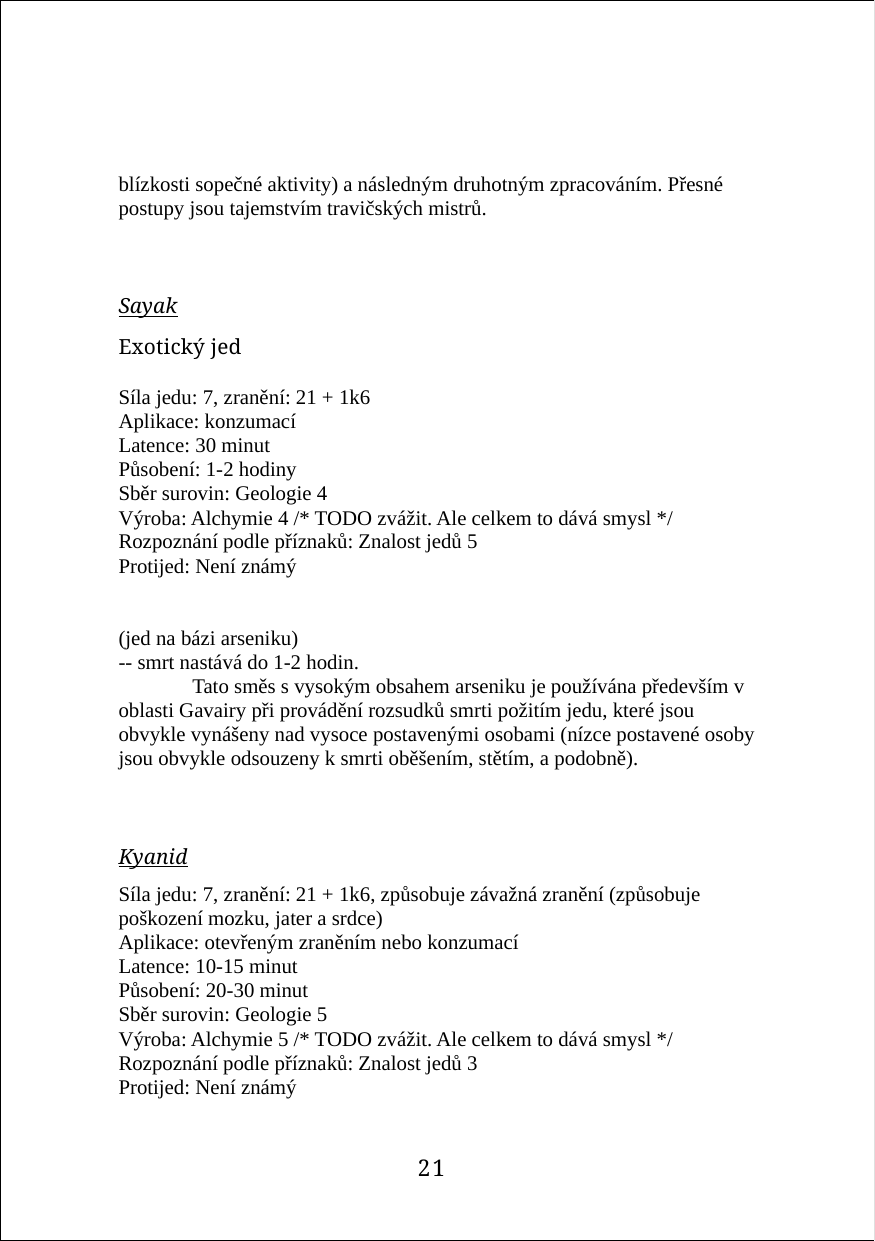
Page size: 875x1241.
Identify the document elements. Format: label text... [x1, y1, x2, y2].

subtitle Kyanid [118, 842, 756, 870]
text Tato směs s vysokým obsahem arseniku je používána především v oblasti Gavairy při provádění rozsudků smrti požitím jedu, které jsou obvykle vynášeny nad vysoce postavenými osobami (nízce postavené osoby jsou obvykle odsouzeny k smrti oběšením, stětím, a podobně). [118, 674, 756, 770]
text Působení: 20-30 minut [118, 978, 756, 1002]
text Rozpoznání podle příznaků: Znalost jedů 3 [118, 1051, 756, 1074]
text Síla jedu: 7, zranění: 21 + 1k6, způsobuje závažná zranění (způsobuje poškození mozku, jater a srdce) [118, 882, 756, 930]
text Latence: 10-15 minut [118, 954, 756, 978]
text Rozpoznání podle příznaků: Znalost jedů 5 [118, 529, 756, 553]
subtitle Sayak [118, 292, 756, 320]
text Působení: 1-2 hodiny [118, 457, 756, 481]
text (jed na bázi arseniku) [118, 626, 756, 650]
text Aplikace: konzumací [118, 409, 756, 433]
text Sběr surovin: Geologie 4 [118, 481, 756, 505]
text blízkosti sopečné aktivity) a následným druhotným zpracováním. Přesné postupy jsou tajemstvím travičských mistrů. [118, 172, 756, 220]
text Latence: 30 minut [118, 433, 756, 457]
text -- smrt nastává do 1-2 hodin. [118, 650, 756, 674]
text Výroba: Alchymie 5 /* TODO zvážit. Ale celkem to dává smysl */ [118, 1026, 756, 1051]
text Protijed: Není známý [118, 1074, 756, 1099]
text Výroba: Alchymie 4 /* TODO zvážit. Ale celkem to dává smysl */ [118, 505, 756, 529]
text Síla jedu: 7, zranění: 21 + 1k6 [118, 385, 756, 409]
text Aplikace: otevřeným zraněním nebo konzumací [118, 930, 756, 954]
text Protijed: Není známý [118, 553, 756, 578]
text Sběr surovin: Geologie 5 [118, 1002, 756, 1026]
text Exotický jed [118, 332, 756, 360]
